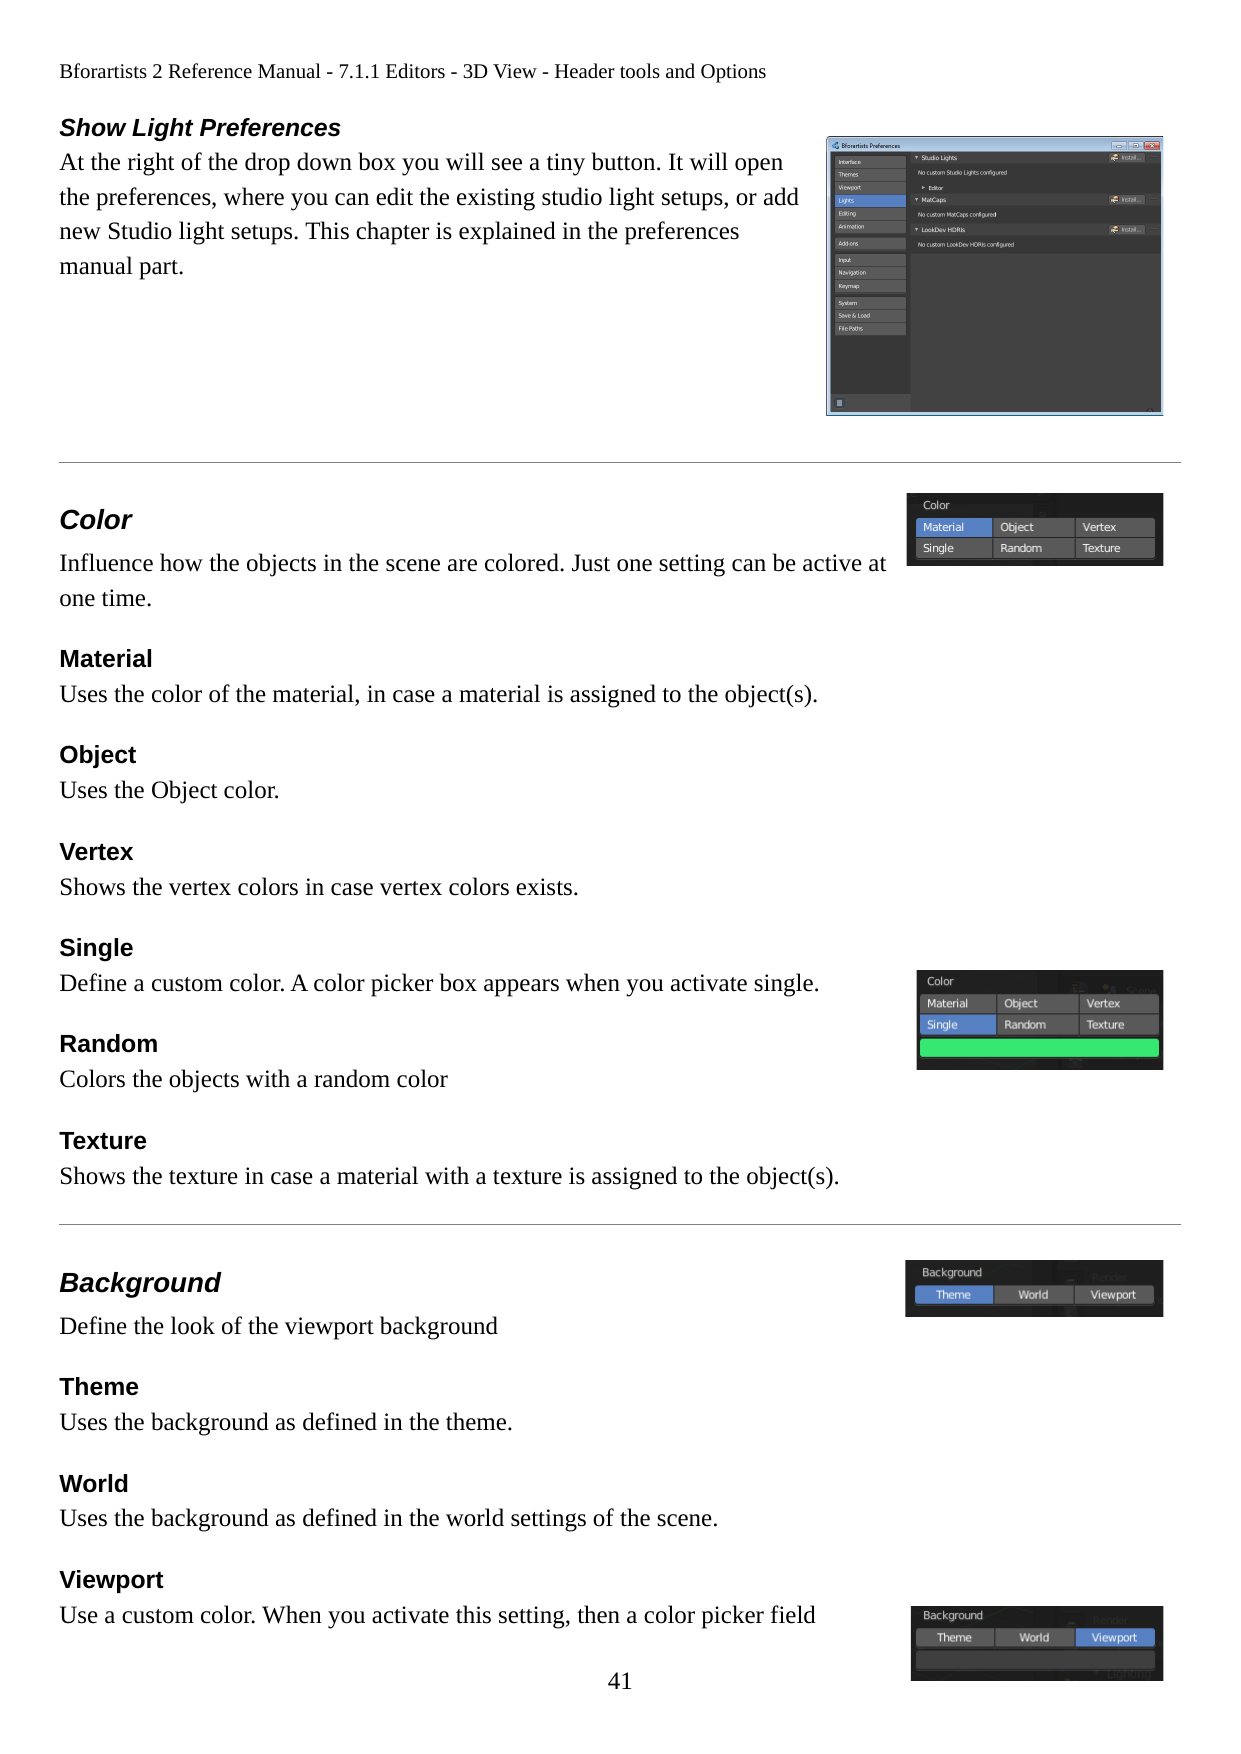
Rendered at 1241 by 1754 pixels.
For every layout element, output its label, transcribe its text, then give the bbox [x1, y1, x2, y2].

subtitle World [59, 1469, 1181, 1497]
text Uses the color of the material, in case a material is assigned to the object(s). [59, 679, 1181, 708]
subtitle Random [59, 1029, 916, 1058]
picture [826, 136, 1164, 416]
text Shows the vertex colors in case vertex colors exists. [59, 872, 1181, 900]
subtitle Show Light Preferences [59, 113, 1181, 141]
picture [905, 1260, 1164, 1317]
subtitle Theme [59, 1372, 1181, 1401]
subtitle Viewport [59, 1565, 1181, 1594]
picture [906, 493, 1164, 566]
subtitle Background [59, 1266, 905, 1298]
text Define a custom color. A color picker box appears when you activate single. [59, 968, 1181, 997]
text Influence how the objects in the scene are colored. Just one setting can be active at one time. [59, 548, 1181, 611]
text Uses the Object color. [59, 775, 1181, 804]
picture [916, 970, 1164, 1070]
subtitle Color [59, 504, 906, 536]
text Uses the background as defined in the theme. [59, 1407, 1181, 1436]
subtitle Texture [59, 1126, 1181, 1154]
subtitle [1164, 1266, 1181, 1298]
text Uses the background as defined in the world settings of the scene. [59, 1503, 1181, 1532]
subtitle Object [59, 741, 1181, 769]
text At the right of the drop down box you will see a tiny button. It will open the preferences, where you can edit the existing studio light setups, or add new Studio light setups. This chapter is explained in the preferences manual part. [59, 147, 826, 279]
text Colors the objects with a random color [59, 1064, 1181, 1093]
subtitle Material [59, 644, 1181, 673]
picture [910, 1606, 1164, 1681]
subtitle Single [59, 933, 1181, 962]
subtitle [1164, 1029, 1181, 1058]
subtitle [1164, 504, 1181, 536]
subtitle Vertex [59, 837, 1181, 865]
text Shows the texture in case a material with a texture is assigned to the object(s). [59, 1161, 1181, 1189]
text Use a custom color. When you activate this setting, then a color picker field [59, 1600, 1181, 1629]
text Define the look of the viewport background [59, 1311, 1181, 1339]
